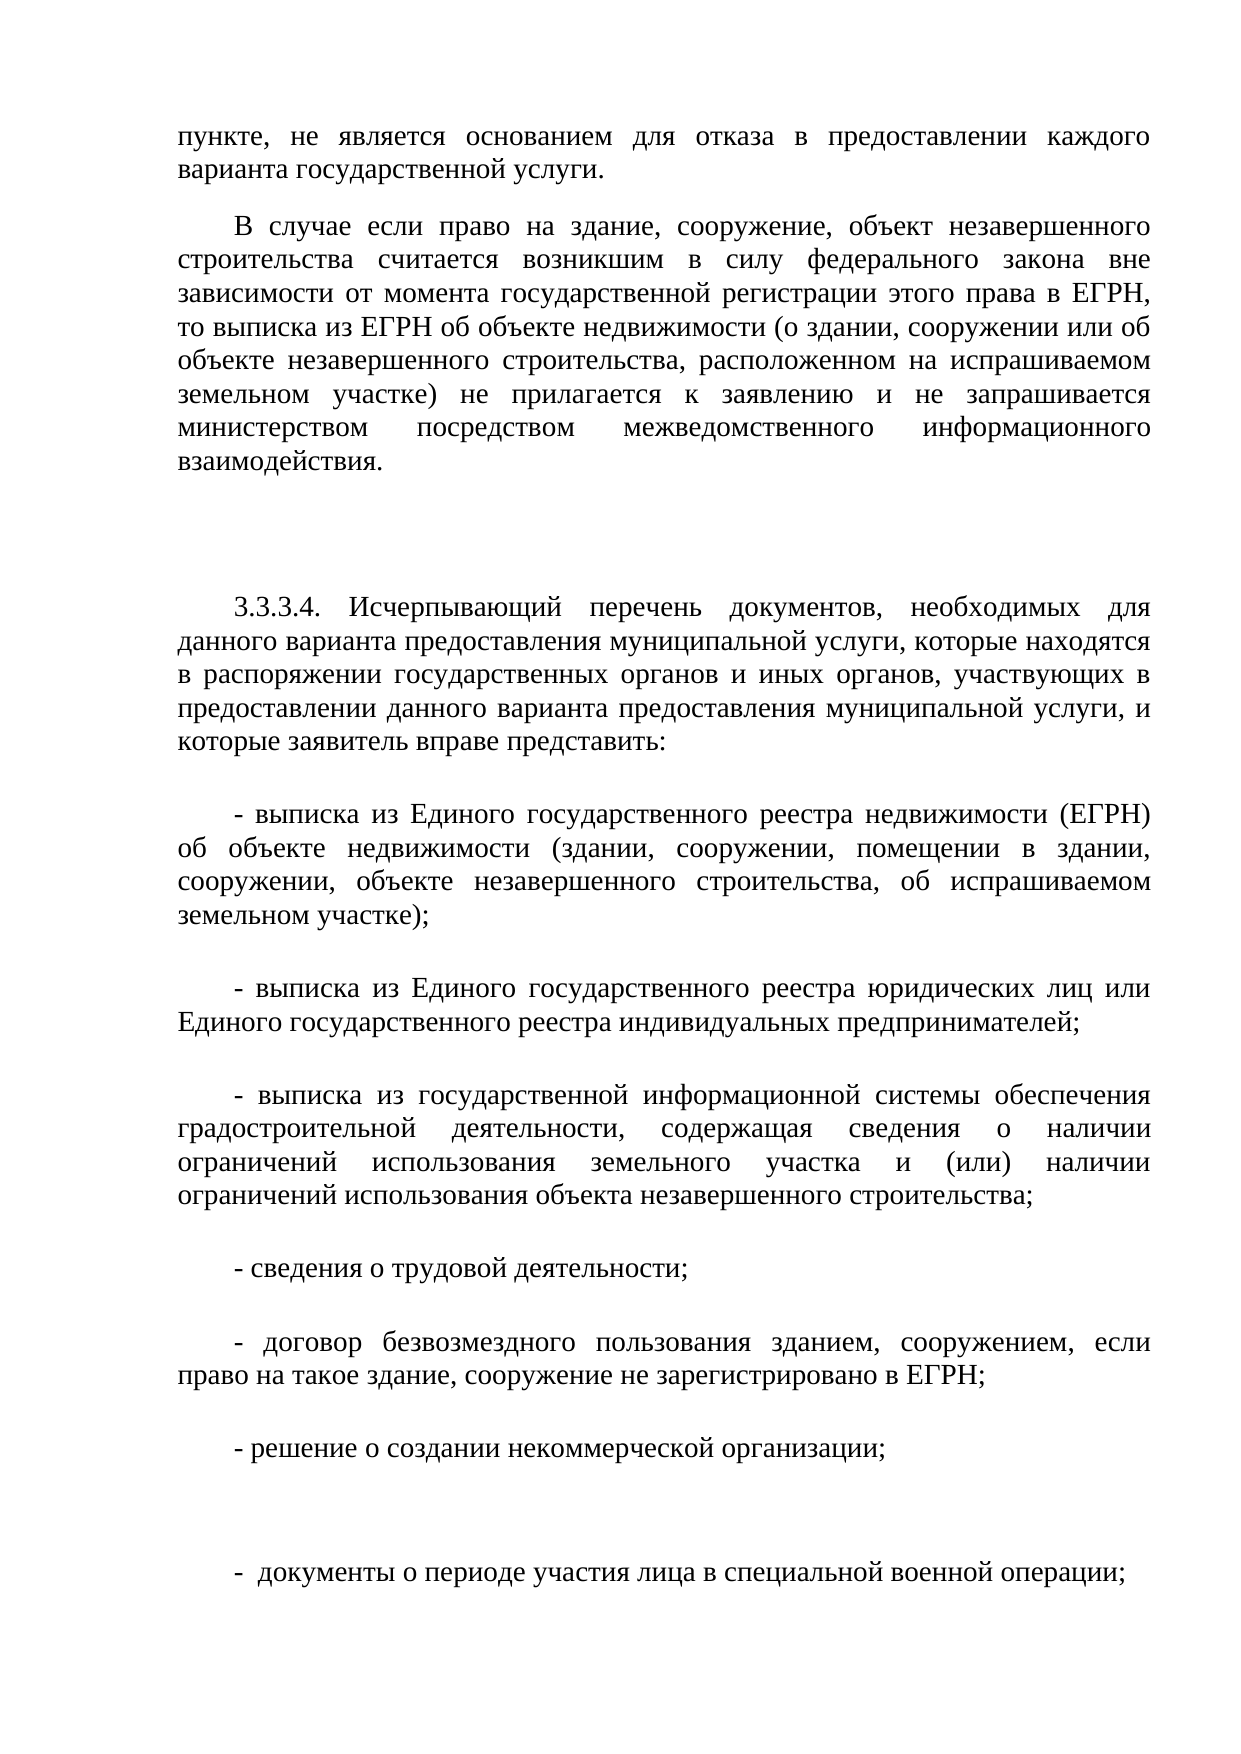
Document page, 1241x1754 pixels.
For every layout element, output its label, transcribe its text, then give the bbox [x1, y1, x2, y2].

text - договор безвозмездного пользования зданием, сооружением, если право на такое здание, сооружение не зарегистрировано в ЕГРН; [177, 1324, 1152, 1391]
text В случае если право на здание, сооружение, объект незавершенного строительства считается возникшим в силу федерального закона вне зависимости от момента государственной регистрации этого права в ЕГРН, то выписка из ЕГРН об объекте недвижимости (о здании, сооружении или об объекте незавершенного строительства, расположенном на испрашиваемом земельном участке) не прилагается к заявлению и не запрашивается министерством посредством межведомственного информационного взаимодействия. [177, 208, 1152, 476]
text - выписка из государственной информационной системы обеспечения градостроительной деятельности, содержащая сведения о наличии ограничений использования земельного участка и (или) наличии ограничений использования объекта незавершенного строительства; [177, 1077, 1152, 1211]
text пункте, не является основанием для отказа в предоставлении каждого варианта государственной услуги. [177, 118, 1152, 185]
text - выписка из Единого государственного реестра юридических лиц или Единого государственного реестра индивидуальных предпринимателей; [177, 970, 1152, 1037]
text 3.3.3.4. Исчерпывающий перечень документов, необходимых для данного варианта предоставления муниципальной услуги, которые находятся в распоряжении государственных органов и иных органов, участвующих в предоставлении данного варианта предоставления муниципальной услуги, и которые заявитель вправе представить: [177, 589, 1152, 757]
text - решение о создании некоммерческой организации; [177, 1430, 1152, 1464]
text - выписка из Единого государственного реестра недвижимости (ЕГРН) об объекте недвижимости (здании, сооружении, помещении в здании, сооружении, объекте незавершенного строительства, об испрашиваемом земельном участке); [177, 796, 1152, 931]
text - сведения о трудовой деятельности; [177, 1251, 1152, 1284]
text - документы о периоде участия лица в специальной военной операции; [177, 1554, 1152, 1587]
